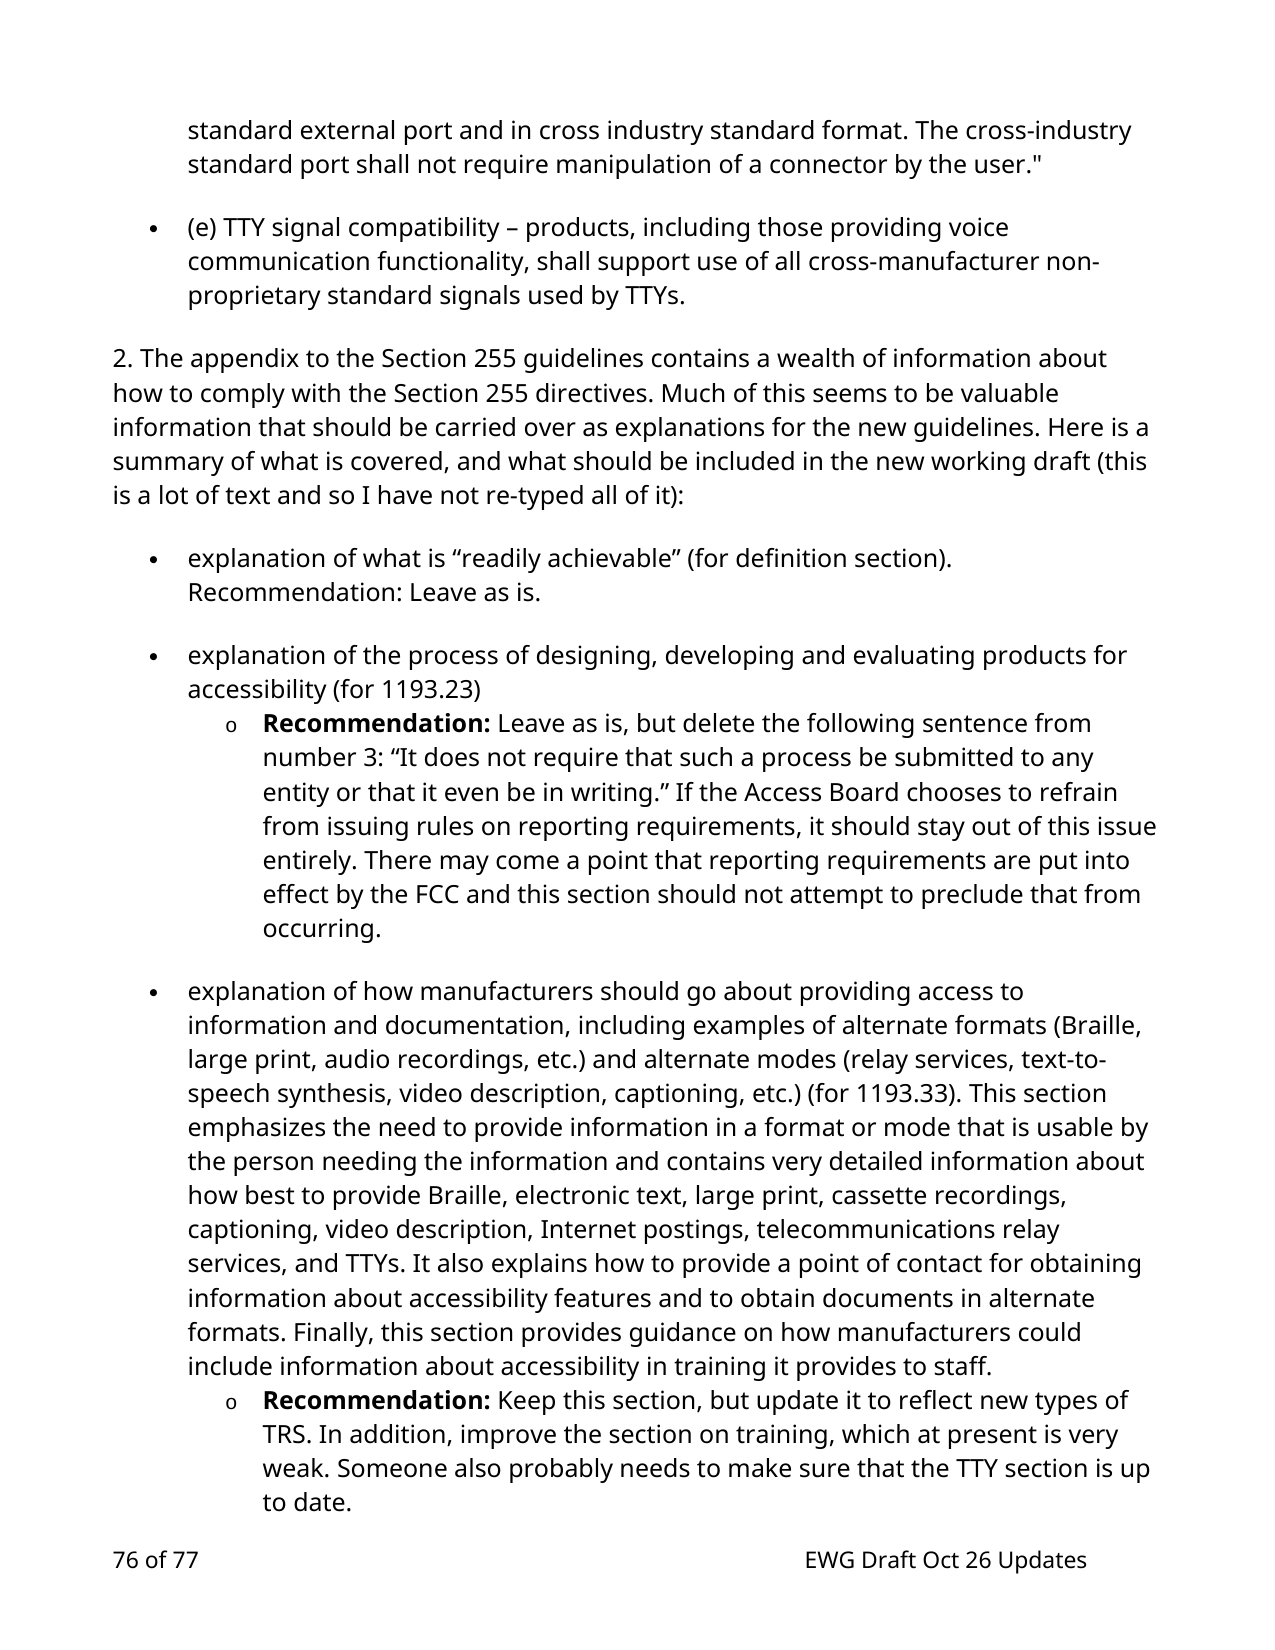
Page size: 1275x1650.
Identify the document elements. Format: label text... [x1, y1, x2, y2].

list Recommendation: Leave as is, but delete the following sentence from number 3: “It does not require that such a process be submitted to any entity or that it even be in writing.” If the Access Board chooses to refrain from issuing rules on reporting requirements, it should stay out of this issue entirely. There may come a point that reporting requirements are put into effect by the FCC and this section should not attempt to preclude that from occurring. [225, 706, 1162, 944]
text 2. The appendix to the Section 255 guidelines contains a wealth of information about how to comply with the Section 255 directives. Much of this seems to be valuable information that should be carried over as explanations for the new guidelines. Here is a summary of what is covered, and what should be included in the new working draft (this is a lot of text and so I have not re-typed all of it): [112, 341, 1162, 511]
list (e) TTY signal compatibility – products, including those providing voice communication functionality, shall support use of all cross-manufacturer non-proprietary standard signals used by TTYs. [150, 210, 1162, 312]
list explanation of how manufacturers should go about providing access to information and documentation, including examples of alternate formats (Braille, large print, audio recordings, etc.) and alternate modes (relay services, text-to-speech synthesis, video description, captioning, etc.) (for 1193.33). This section emphasizes the need to provide information in a format or mode that is usable by the person needing the information and contains very detailed information about how best to provide Braille, electronic text, large print, cassette recordings, captioning, video description, Internet postings, telecommunications relay services, and TTYs. It also explains how to provide a point of contact for obtaining information about accessibility features and to obtain documents in alternate formats. Finally, this section provides guidance on how manufacturers could include information about accessibility in training it provides to staff. [150, 974, 1162, 1382]
list explanation of what is “readily achievable” (for definition section). Recommendation: Leave as is. [150, 541, 1162, 609]
list standard external port and in cross industry standard format. The cross-industry standard port shall not require manipulation of a connector by the user." [150, 112, 1162, 181]
list explanation of the process of designing, developing and evaluating products for accessibility (for 1193.23) [150, 638, 1162, 706]
list Recommendation: Keep this section, but update it to reflect new types of TRS. In addition, improve the section on training, which at present is very weak. Someone also probably needs to make sure that the TTY section is up to date. [225, 1382, 1162, 1519]
